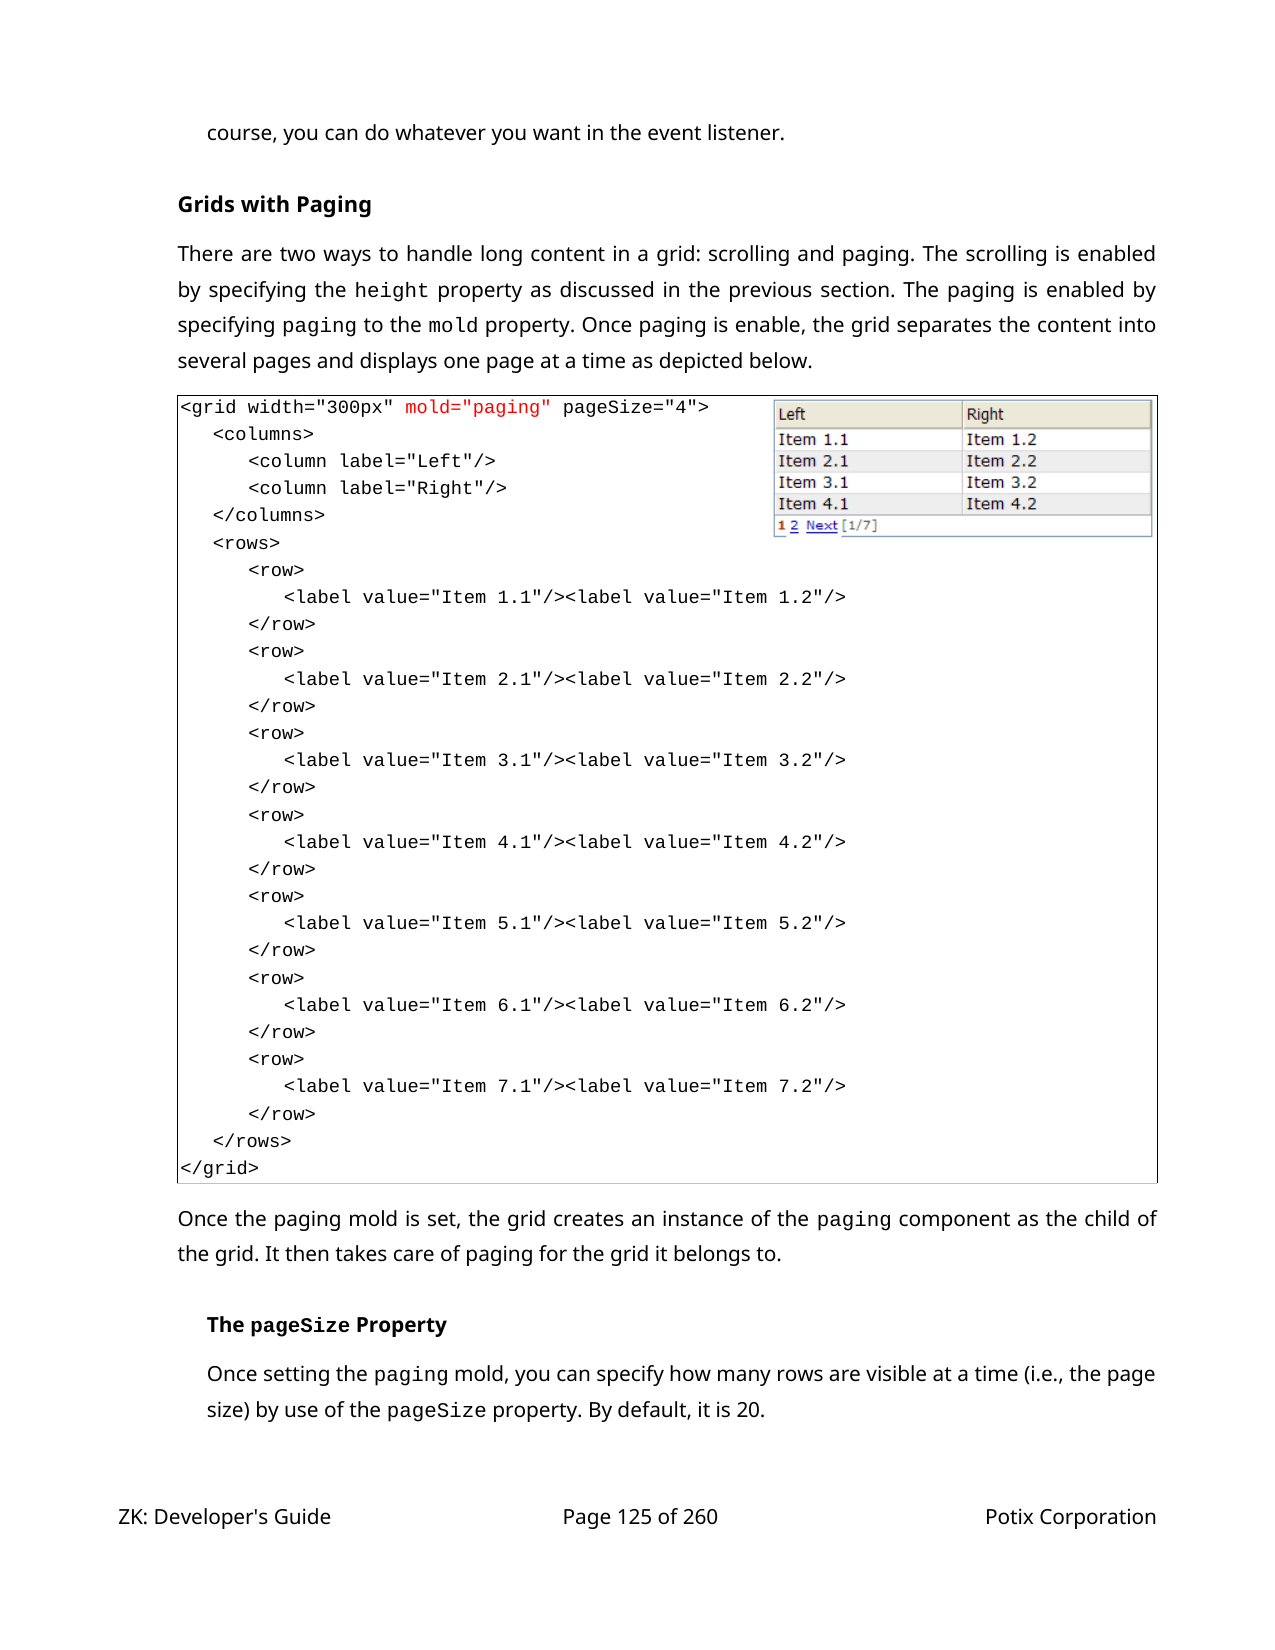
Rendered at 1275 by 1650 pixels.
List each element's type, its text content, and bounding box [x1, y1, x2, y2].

text </row> [178, 612, 1157, 636]
text </rows> [178, 1129, 1157, 1153]
text </row> [178, 1101, 1157, 1126]
picture [770, 396, 1155, 541]
text <rows> [178, 531, 1157, 555]
text <label value="Item 7.1"/><label value="Item 7.2"/> [178, 1074, 1157, 1098]
text </grid> [178, 1156, 1157, 1183]
text </columns> [178, 503, 770, 528]
text </row> [178, 694, 1157, 718]
text </row> [178, 1020, 1157, 1044]
text <row> [178, 558, 1157, 582]
text <label value="Item 1.1"/><label value="Item 1.2"/> [178, 585, 1157, 609]
subtitle The pageSize Property [207, 1310, 1157, 1338]
text <row> [178, 966, 1157, 990]
text <columns> [178, 422, 770, 446]
text <row> [178, 1047, 1157, 1071]
text </row> [178, 857, 1157, 881]
text <row> [178, 802, 1157, 827]
text </row> [178, 938, 1157, 963]
text </row> [178, 775, 1157, 799]
text <label value="Item 6.1"/><label value="Item 6.2"/> [178, 993, 1157, 1017]
text <label value="Item 5.1"/><label value="Item 5.2"/> [178, 911, 1157, 935]
text course, you can do whatever you want in the event listener. [207, 118, 1157, 146]
text <column label="Right"/> [178, 476, 770, 500]
subtitle Grids with Paging [177, 189, 1157, 219]
text <row> [178, 639, 1157, 663]
text There are two ways to handle long content in a grid: scrolling and paging. The scrolling is enabled by specifying the height property as discussed in the previous section. The paging is enabled by specifying paging to the mold property. Once paging is enable, the grid separates the content into several pages and displays one page at a time as depicted below. [177, 239, 1157, 374]
text <column label="Left"/> [178, 449, 770, 473]
text Once setting the paging mold, you can specify how many rows are visible at a time (i.e., the page size) by use of the pageSize property. By default, it is 20. [207, 1359, 1157, 1423]
text <label value="Item 4.1"/><label value="Item 4.2"/> [178, 829, 1157, 854]
text <grid width="300px" mold="paging" pageSize="4"> [178, 396, 770, 419]
text <row> [178, 884, 1157, 908]
text <label value="Item 3.1"/><label value="Item 3.2"/> [178, 748, 1157, 772]
text <label value="Item 2.1"/><label value="Item 2.2"/> [178, 666, 1157, 691]
text <row> [178, 721, 1157, 745]
text Once the paging mold is set, the grid creates an instance of the paging component as the child of the grid. It then takes care of paging for the grid it belongs to. [177, 1204, 1157, 1267]
